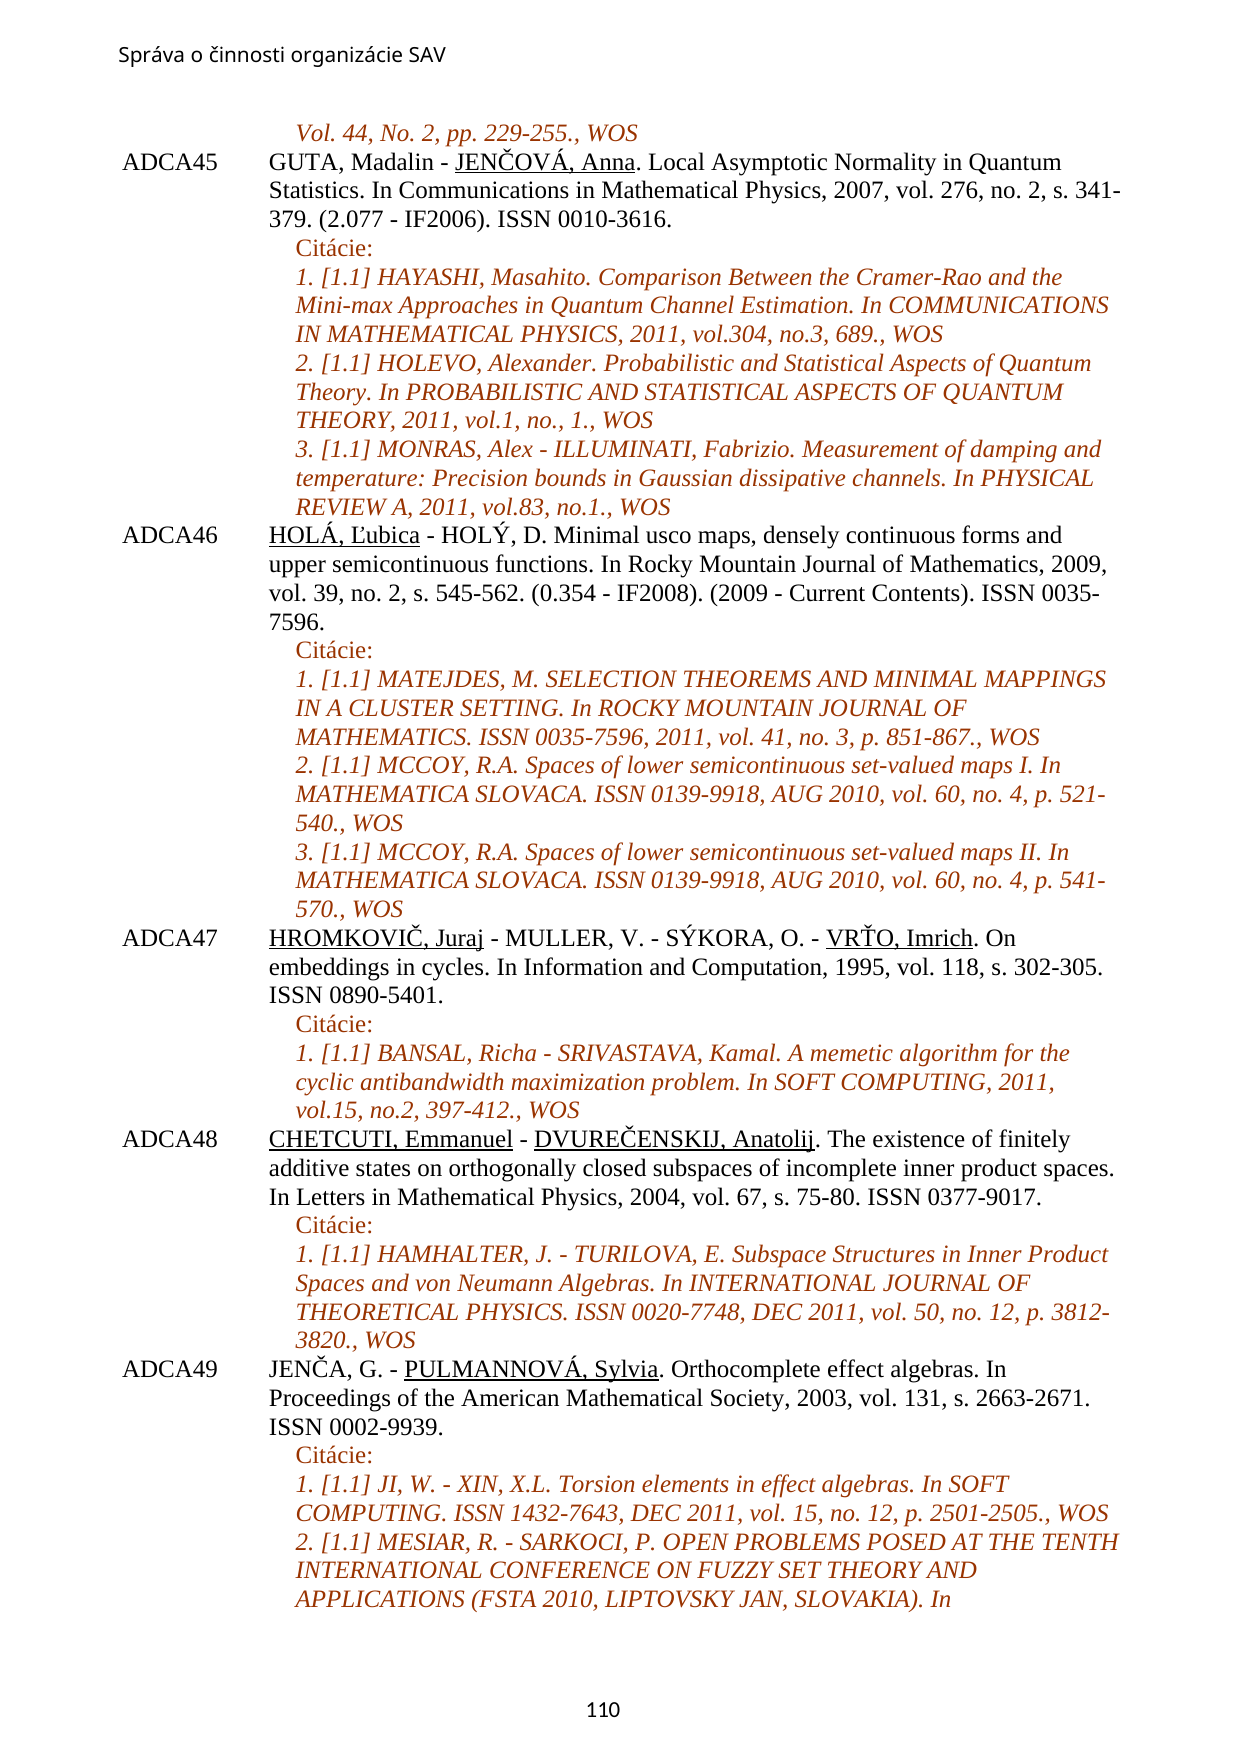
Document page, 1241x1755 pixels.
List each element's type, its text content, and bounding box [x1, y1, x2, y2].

text 2. [1.1] HOLEVO, Alexander. Probabilistic and Statistical Aspects of Quantum Theory. In PROBABILISTIC AND STATISTICAL ASPECTS OF QUANTUM THEORY, 2011, vol.1, no., 1., WOS [295, 348, 1122, 434]
table_header ADCA49 [122, 1354, 269, 1441]
text 3. [1.1] MCCOY, R.A. Spaces of lower semicontinuous set-valued maps II. In MATHEMATICA SLOVACA. ISSN 0139-9918, AUG 2010, vol. 60, no. 4, p. 541-570., WOS [295, 837, 1122, 923]
text Citácie: [295, 233, 1122, 262]
text 2. [1.1] MESIAR, R. - SARKOCI, P. OPEN PROBLEMS POSED AT THE TENTH INTERNATIONAL CONFERENCE ON FUZZY SET THEORY AND APPLICATIONS (FSTA 2010, LIPTOVSKY JAN, SLOVAKIA). In [295, 1527, 1122, 1613]
text 1. [1.1] MATEJDES, M. SELECTION THEOREMS AND MINIMAL MAPPINGS IN A CLUSTER SETTING. In ROCKY MOUNTAIN JOURNAL OF MATHEMATICS. ISSN 0035-7596, 2011, vol. 41, no. 3, p. 851-867., WOS [295, 664, 1122, 751]
text 1. [1.1] JI, W. - XIN, X.L. Torsion elements in effect algebras. In SOFT COMPUTING. ISSN 1432-7643, DEC 2011, vol. 15, no. 12, p. 2501-2505., WOS [295, 1469, 1122, 1527]
text Citácie: [295, 636, 1122, 664]
table_header JENČA, G. - PULMANNOVÁ, Sylvia. Orthocomplete effect algebras. In Proceedings of the American Mathematical Society, 2003, vol. 131, s. 2663-2671. ISSN 0002-9939. [269, 1354, 1122, 1441]
table_header GUTA, Madalin - JENČOVÁ, Anna. Local Asymptotic Normality in Quantum Statistics. In Communications in Mathematical Physics, 2007, vol. 276, no. 2, s. 341-379. (2.077 - IF2006). ISSN 0010-3616. [269, 147, 1122, 233]
table_header ADCA47 [122, 923, 269, 1009]
text 1. [1.1] HAYASHI, Masahito. Comparison Between the Cramer-Rao and the Mini-max Approaches in Quantum Channel Estimation. In COMMUNICATIONS IN MATHEMATICAL PHYSICS, 2011, vol.304, no.3, 689., WOS [295, 262, 1122, 348]
text Citácie: [295, 1009, 1122, 1038]
text 1. [1.1] BANSAL, Richa - SRIVASTAVA, Kamal. A memetic algorithm for the cyclic antibandwidth maximization problem. In SOFT COMPUTING, 2011, vol.15, no.2, 397-412., WOS [295, 1038, 1122, 1124]
table_header ADCA48 [122, 1124, 269, 1211]
table_header ADCA45 [122, 147, 269, 233]
table_header HROMKOVIČ, Juraj - MULLER, V. - SÝKORA, O. - VRŤO, Imrich. On embeddings in cycles. In Information and Computation, 1995, vol. 118, s. 302-305. ISSN 0890-5401. [269, 923, 1122, 1009]
text Citácie: [295, 1211, 1122, 1239]
text 2. [1.1] MCCOY, R.A. Spaces of lower semicontinuous set-valued maps I. In MATHEMATICA SLOVACA. ISSN 0139-9918, AUG 2010, vol. 60, no. 4, p. 521-540., WOS [295, 751, 1122, 837]
text Vol. 44, No. 2, pp. 229-255., WOS [295, 118, 1122, 147]
text 3. [1.1] MONRAS, Alex - ILLUMINATI, Fabrizio. Measurement of damping and temperature: Precision bounds in Gaussian dissipative channels. In PHYSICAL REVIEW A, 2011, vol.83, no.1., WOS [295, 434, 1122, 521]
table_header CHETCUTI, Emmanuel - DVUREČENSKIJ, Anatolij. The existence of finitely additive states on orthogonally closed subspaces of incomplete inner product spaces. In Letters in Mathematical Physics, 2004, vol. 67, s. 75-80. ISSN 0377-9017. [269, 1124, 1122, 1211]
table_header ADCA46 [122, 521, 269, 636]
text 1. [1.1] HAMHALTER, J. - TURILOVA, E. Subspace Structures in Inner Product Spaces and von Neumann Algebras. In INTERNATIONAL JOURNAL OF THEORETICAL PHYSICS. ISSN 0020-7748, DEC 2011, vol. 50, no. 12, p. 3812-3820., WOS [295, 1239, 1122, 1354]
text Citácie: [295, 1441, 1122, 1469]
table_header HOLÁ, Ľubica - HOLÝ, D. Minimal usco maps, densely continuous forms and upper semicontinuous functions. In Rocky Mountain Journal of Mathematics, 2009, vol. 39, no. 2, s. 545-562. (0.354 - IF2008). (2009 - Current Contents). ISSN 0035-7596. [269, 521, 1122, 636]
